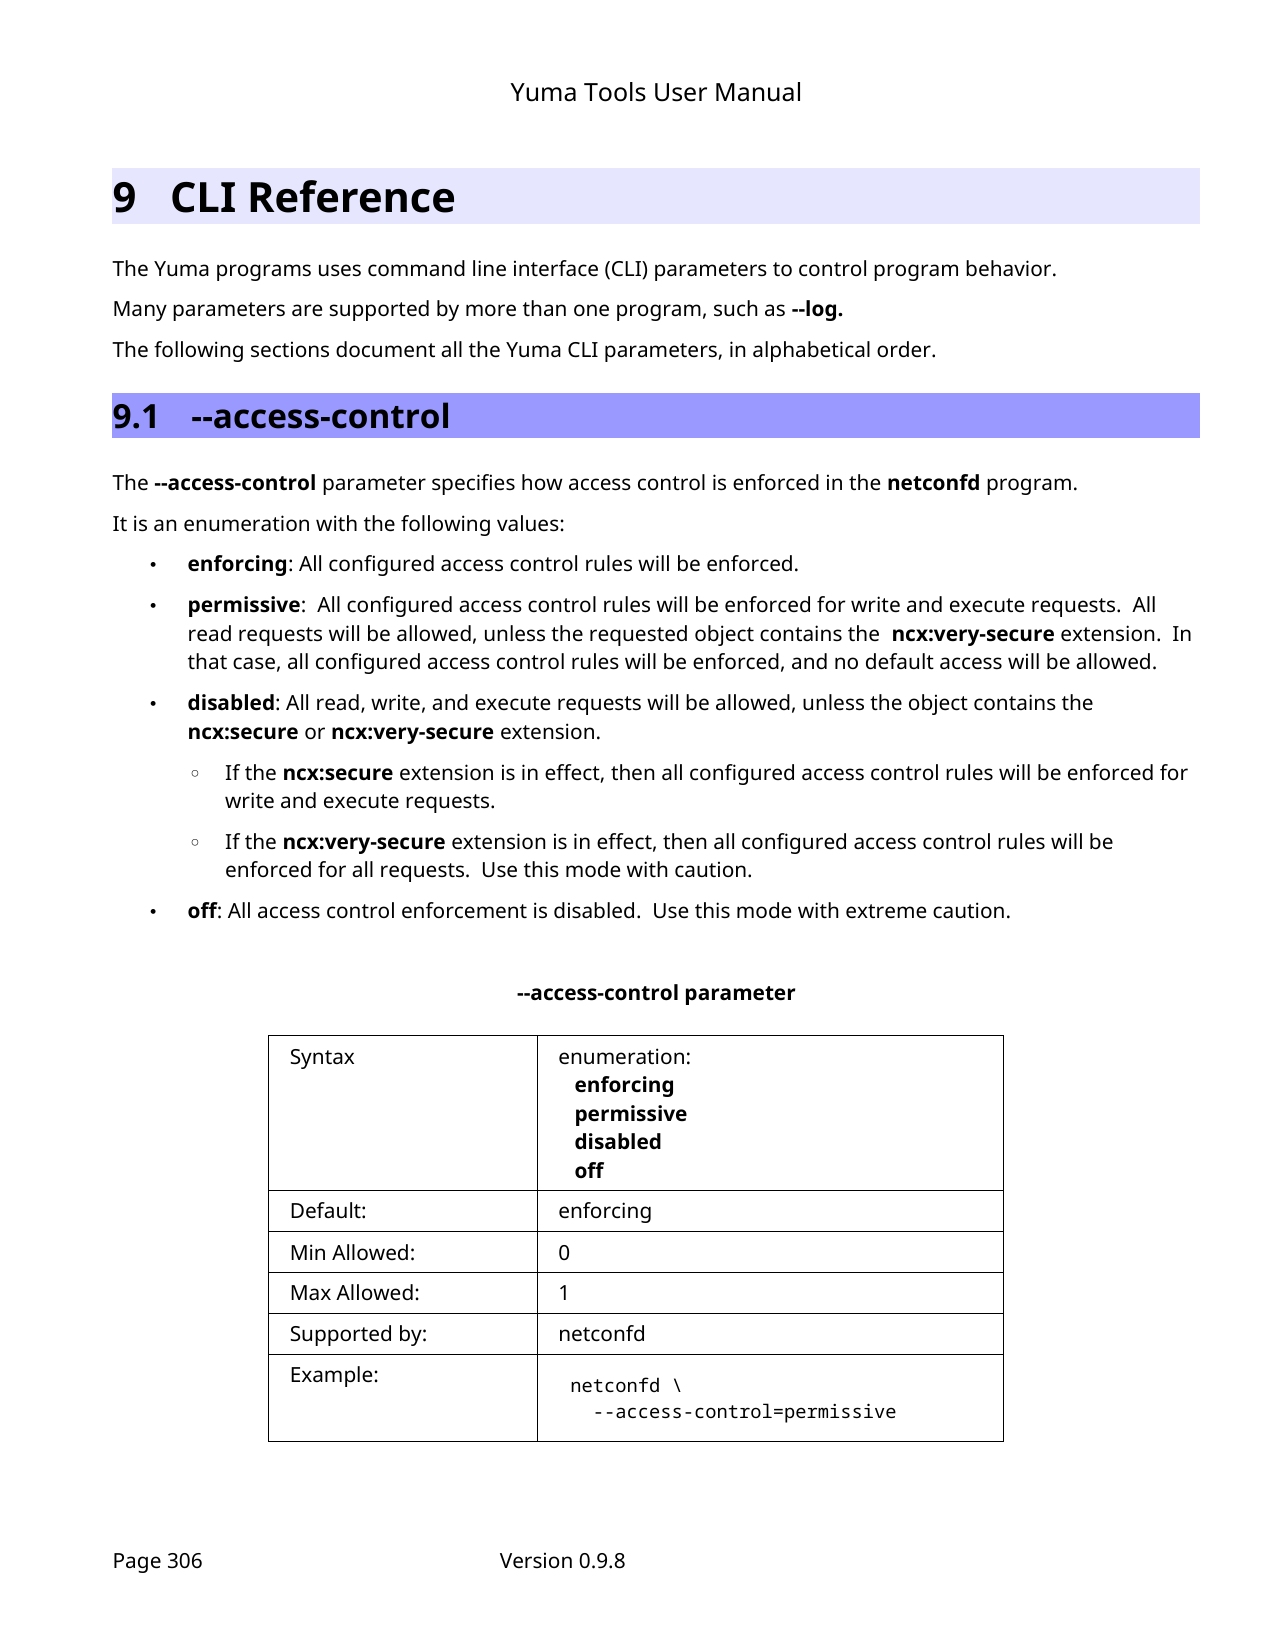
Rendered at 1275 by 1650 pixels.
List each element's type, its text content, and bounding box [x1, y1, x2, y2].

table_cell 1 [538, 1273, 1003, 1313]
subtitle CLI Reference [112, 168, 1200, 224]
table_cell Min Allowed: [269, 1232, 537, 1272]
list disabled: All read, write, and execute requests will be allowed, unless the object contains the ncx:secure or ncx:very-secure extension. [150, 688, 1200, 745]
table_header enumeration: enforcing permissive disabled off [538, 1036, 1003, 1190]
subtitle --access-control parameter [127, 978, 1185, 1007]
list enforcing: All configured access control rules will be enforced. [150, 549, 1200, 578]
text The following sections document all the Yuma CLI parameters, in alphabetical order. [112, 336, 1200, 364]
table_cell Default: [269, 1191, 537, 1231]
table_cell 0 [538, 1232, 1003, 1272]
text It is an enumeration with the following values: [112, 509, 1200, 537]
table_cell enforcing [538, 1191, 1003, 1231]
table_cell netconfd [538, 1314, 1003, 1354]
list permissive: All configured access control rules will be enforced for write and execute requests. All read requests will be allowed, unless the requested object contains the ncx:very-secure extension. In that case, all configured access control rules will be enforced, and no default access will be allowed. [150, 591, 1200, 676]
table_cell netconfd \ --access-control=permissive [538, 1355, 1003, 1441]
text Many parameters are supported by more than one program, such as --log. [112, 294, 1200, 323]
text The --access-control parameter specifies how access control is enforced in the netconfd program. [112, 468, 1200, 496]
subtitle --access-control [112, 393, 1200, 438]
table_cell Supported by: [269, 1314, 537, 1354]
text The Yuma programs uses command line interface (CLI) parameters to control program behavior. [112, 254, 1200, 282]
table_cell Max Allowed: [269, 1273, 537, 1313]
table_cell Example: [269, 1355, 537, 1441]
list If the ncx:secure extension is in effect, then all configured access control rules will be enforced for write and execute requests. [187, 758, 1200, 814]
list If the ncx:very-secure extension is in effect, then all configured access control rules will be enforced for all requests. Use this mode with caution. [187, 827, 1200, 884]
list off: All access control enforcement is disabled. Use this mode with extreme caution. [150, 896, 1200, 925]
table_header Syntax [269, 1036, 537, 1190]
